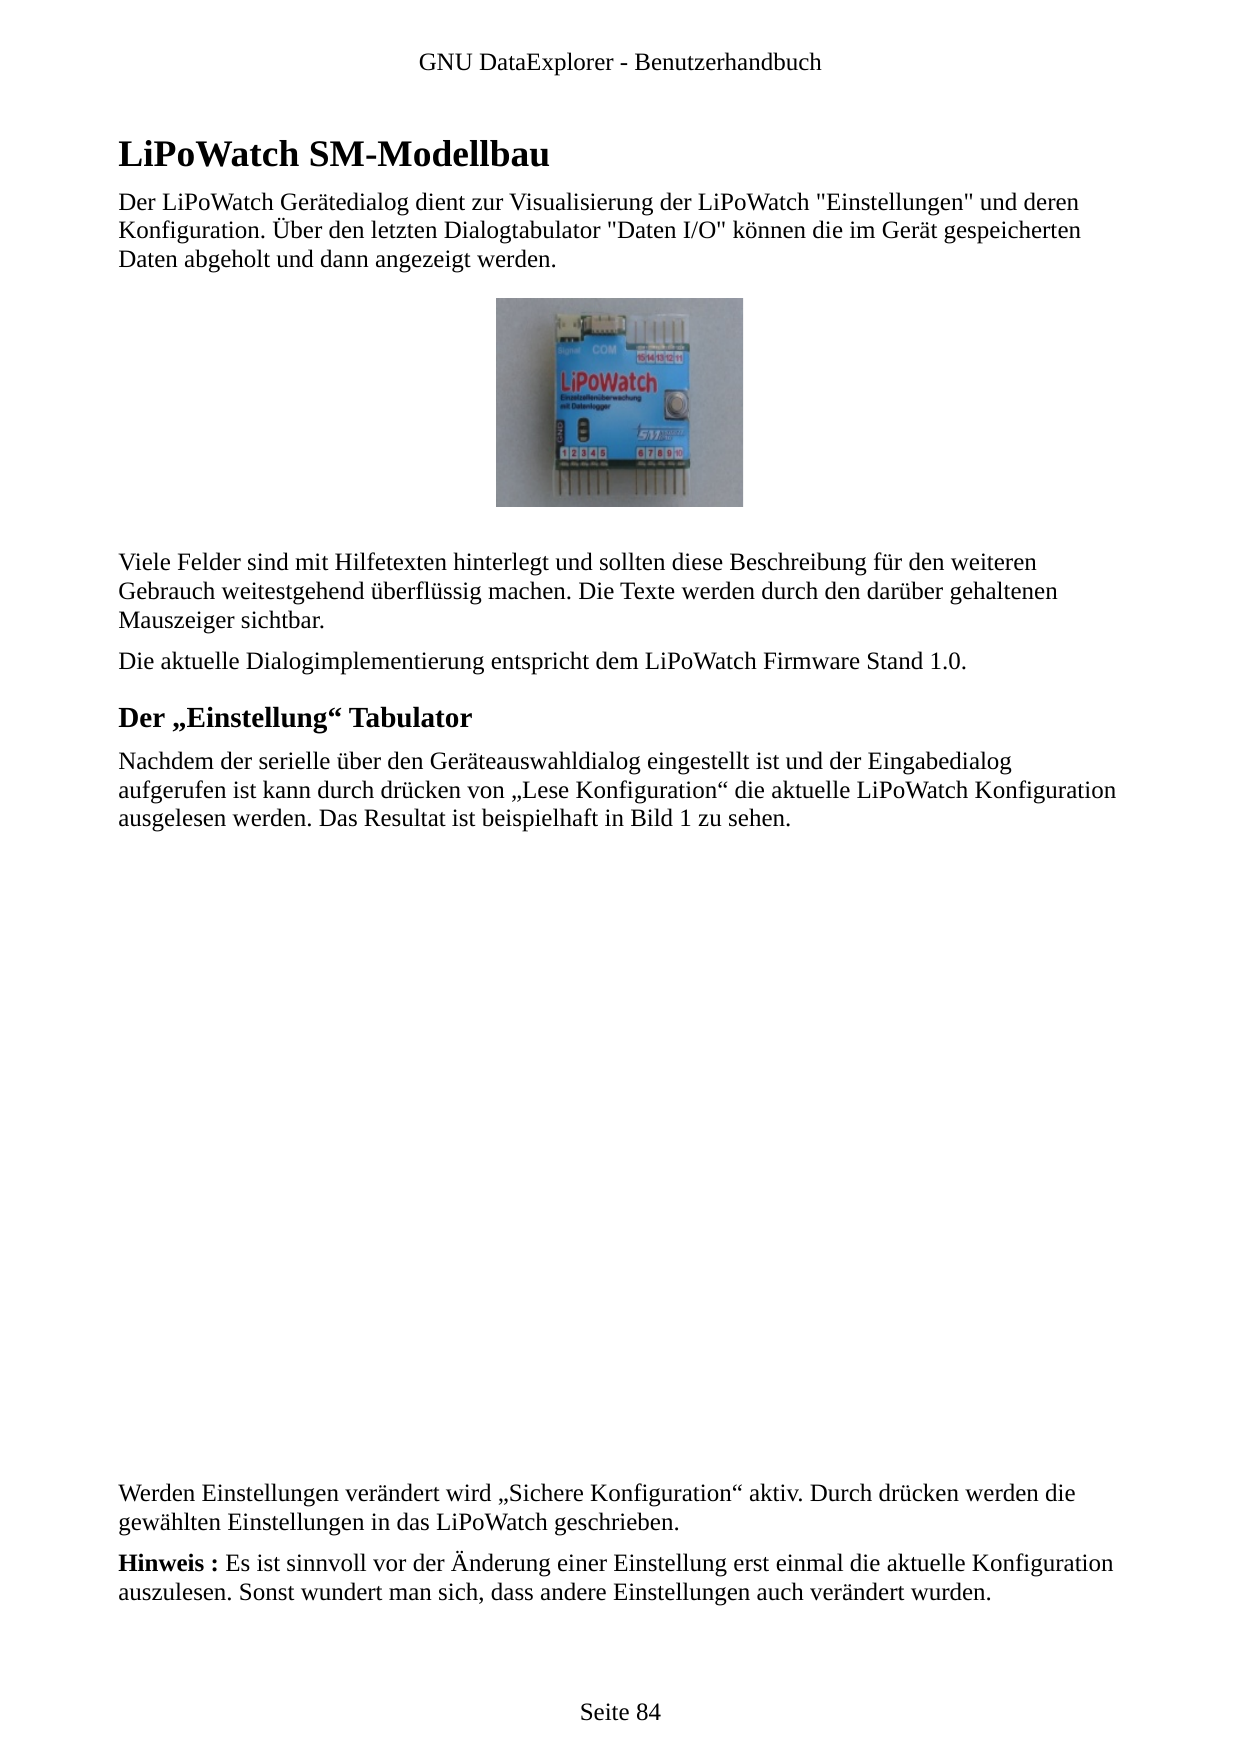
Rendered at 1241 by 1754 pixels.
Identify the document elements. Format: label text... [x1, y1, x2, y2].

subtitle LiPoWatch SM-Modellbau [118, 131, 1122, 174]
text Hinweis : Es ist sinnvoll vor der Änderung einer Einstellung erst einmal die aktuelle Konfiguration auszulesen. Sonst wundert man sich, dass andere Einstellungen auch verändert wurden. [118, 1548, 1122, 1606]
text Viele Felder sind mit Hilfetexten hinterlegt und sollten diese Beschreibung für den weiteren Gebrauch weitestgehend überflüssig machen. Die Texte werden durch den darüber gehaltenen Mauszeiger sichtbar. [118, 547, 1122, 634]
subtitle Der „Einstellung“ Tabulator [118, 700, 1122, 733]
text Der LiPoWatch Gerätedialog dient zur Visualisierung der LiPoWatch "Einstellungen" und deren Konfiguration. Über den letzten Dialogtabulator "Daten I/O" können die im Gerät gespeicherten Daten abgeholt und dann angezeigt werden. [118, 187, 1122, 273]
text Werden Einstellungen verändert wird „Sichere Konfiguration“ aktiv. Durch drücken werden die gewählten Einstellungen in das LiPoWatch geschrieben. [118, 1478, 1122, 1536]
text Nachdem der serielle über den Geräteauswahldialog eingestellt ist und der Eingabedialog aufgerufen ist kann durch drücken von „Lese Konfiguration“ die aktuelle LiPoWatch Konfiguration ausgelesen werden. Das Resultat ist beispielhaft in Bild 1 zu sehen. [118, 746, 1122, 832]
text Die aktuelle Dialogimplementierung entspricht dem LiPoWatch Firmware Stand 1.0. [118, 646, 1122, 675]
picture [496, 298, 744, 507]
